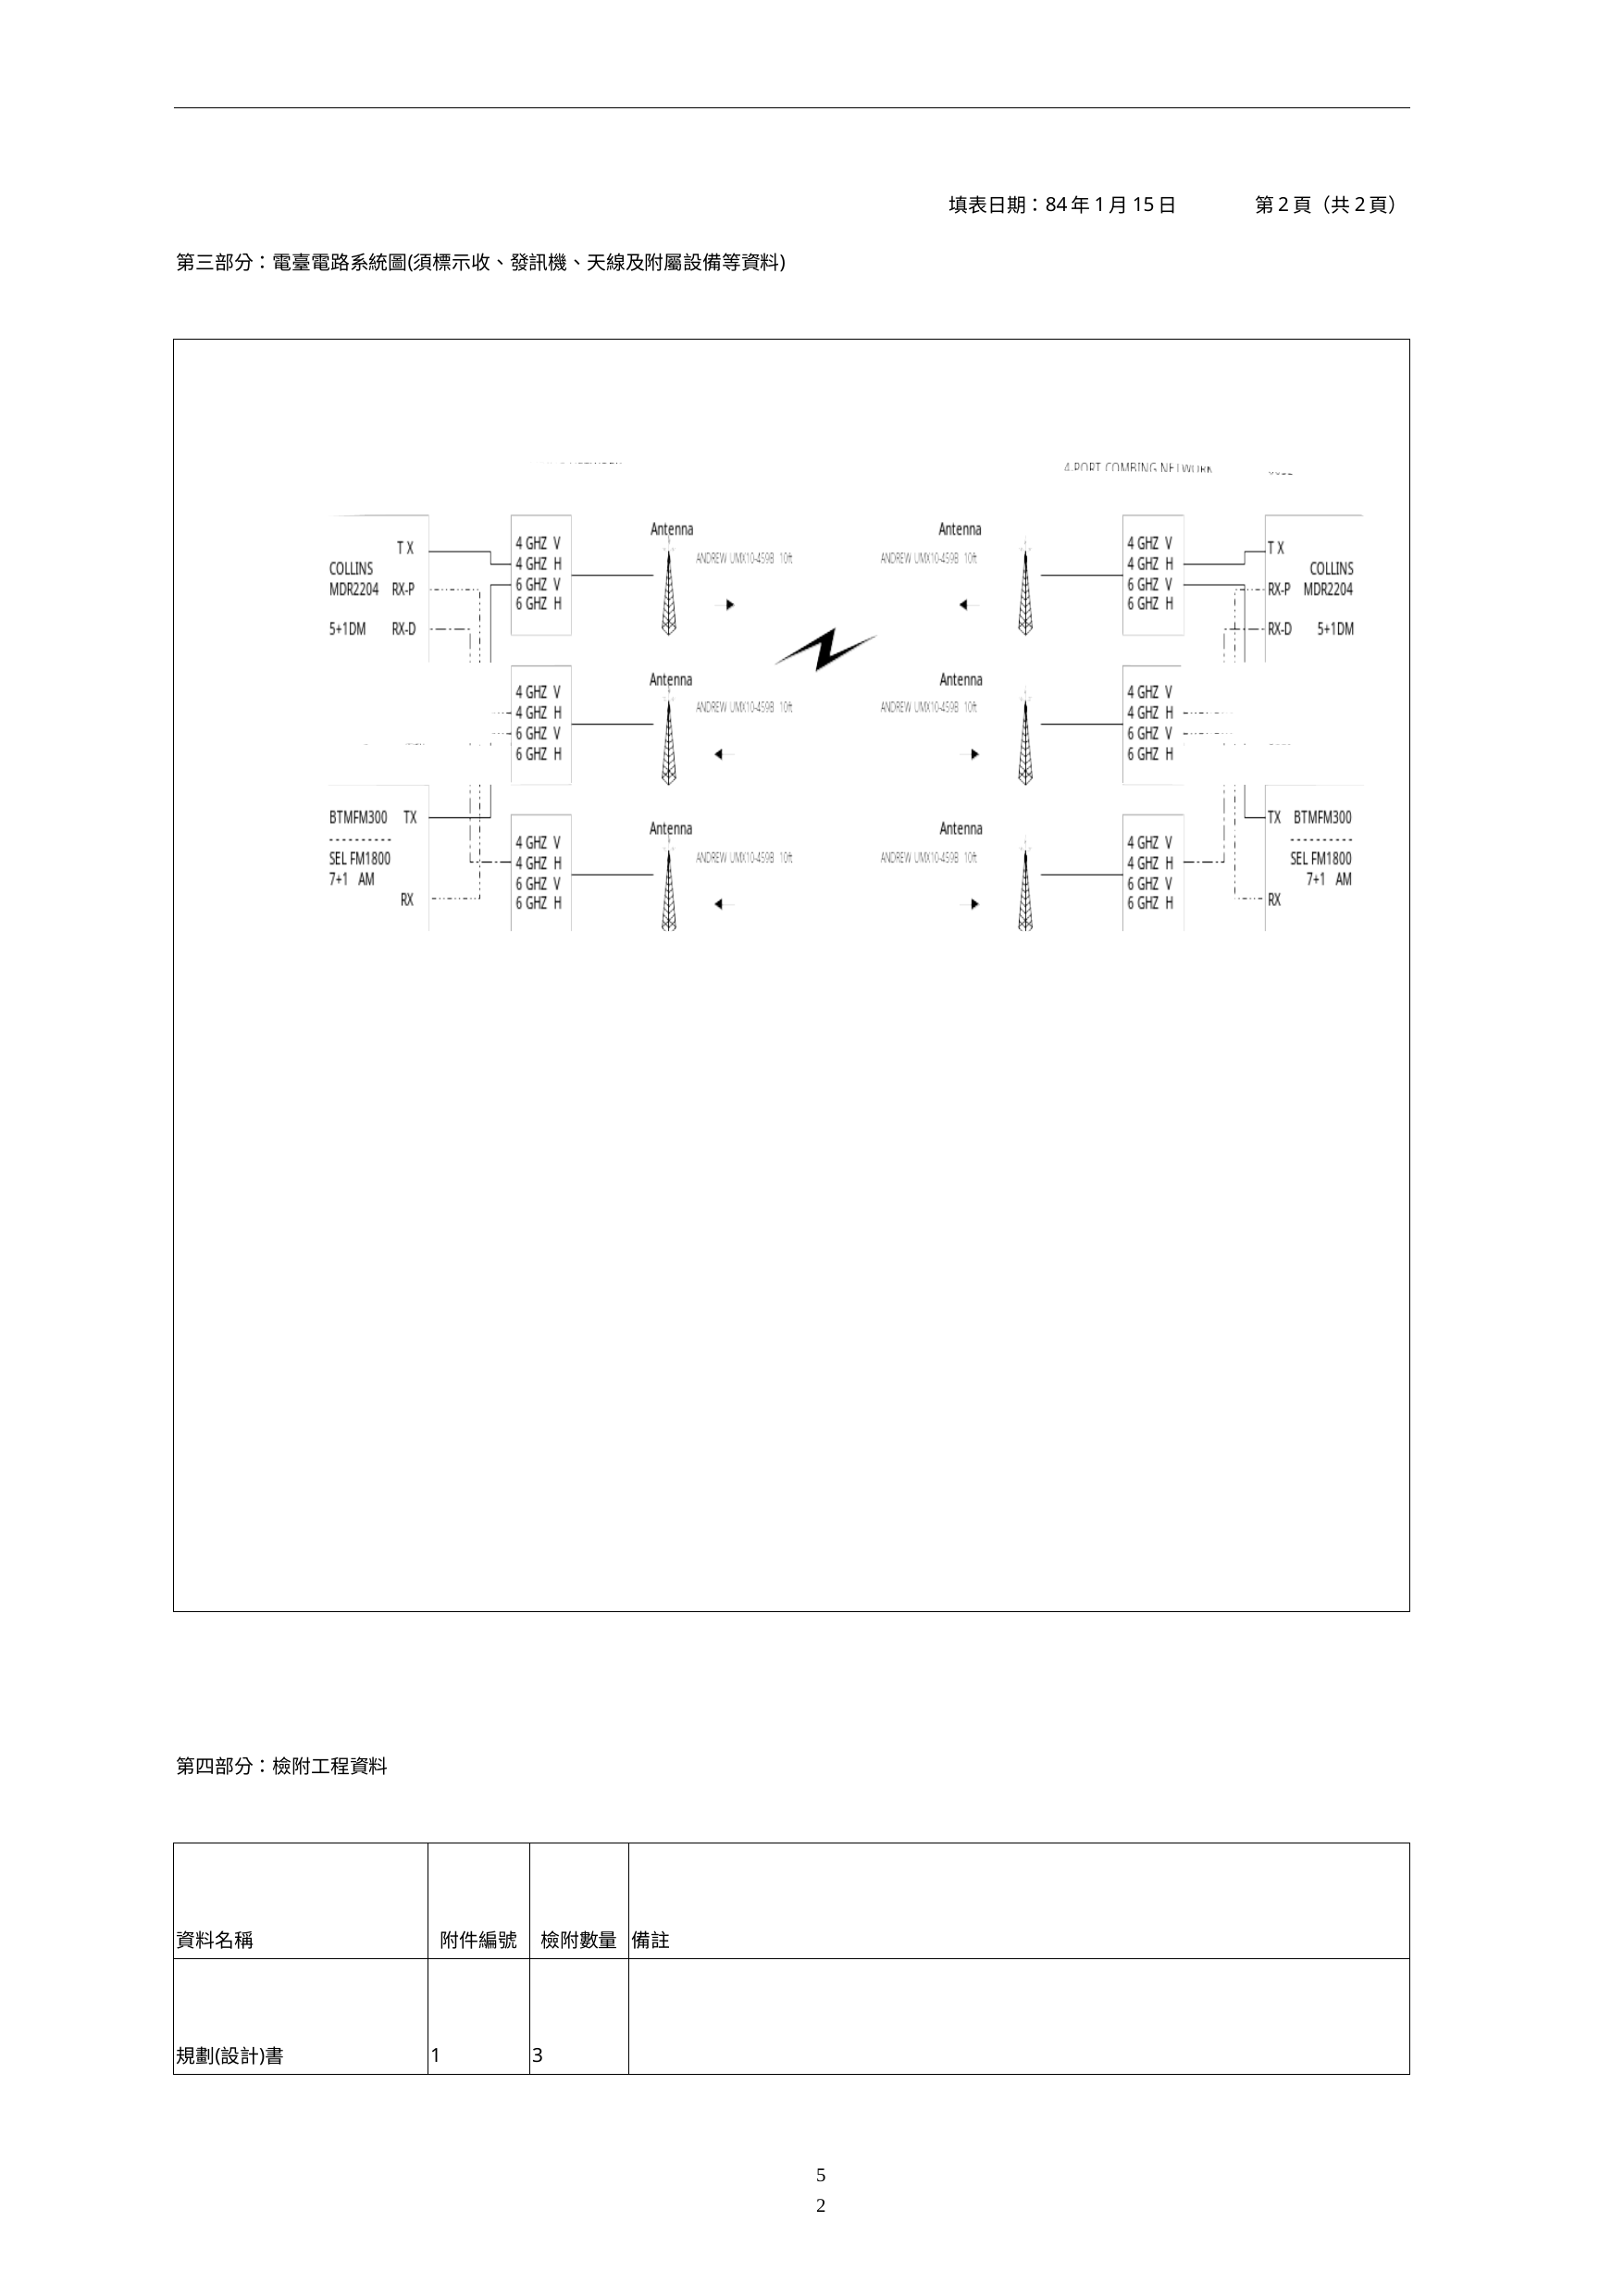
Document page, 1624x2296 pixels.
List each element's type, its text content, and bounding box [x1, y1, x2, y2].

table_cell 附件編號 [428, 1843, 529, 1958]
table_cell 填表日期：84年1月15日 第2頁（共2頁） 第三部分：電臺電路系統圖(須標示收、發訊機、天線及附屬設備等資料) [174, 108, 1410, 339]
table_cell 備註 [629, 1843, 1409, 1958]
table_cell [1410, 1611, 1460, 1843]
table_cell [1410, 1958, 1460, 2074]
table_cell [629, 1959, 1409, 2074]
table_cell 1 [428, 1959, 529, 2074]
table_cell 資料名稱 [174, 1843, 428, 1958]
table_cell 檢附數量 [530, 1843, 628, 1958]
table_cell [1410, 1843, 1460, 1958]
table_cell [1410, 107, 1460, 339]
table_cell 規劃(設計)書 [174, 1959, 428, 2074]
table_cell 第四部分：檢附工程資料 [174, 1612, 1410, 1843]
table_cell 3 [530, 1959, 628, 2074]
table_cell [1410, 339, 1460, 1611]
table_cell [174, 340, 1409, 1611]
